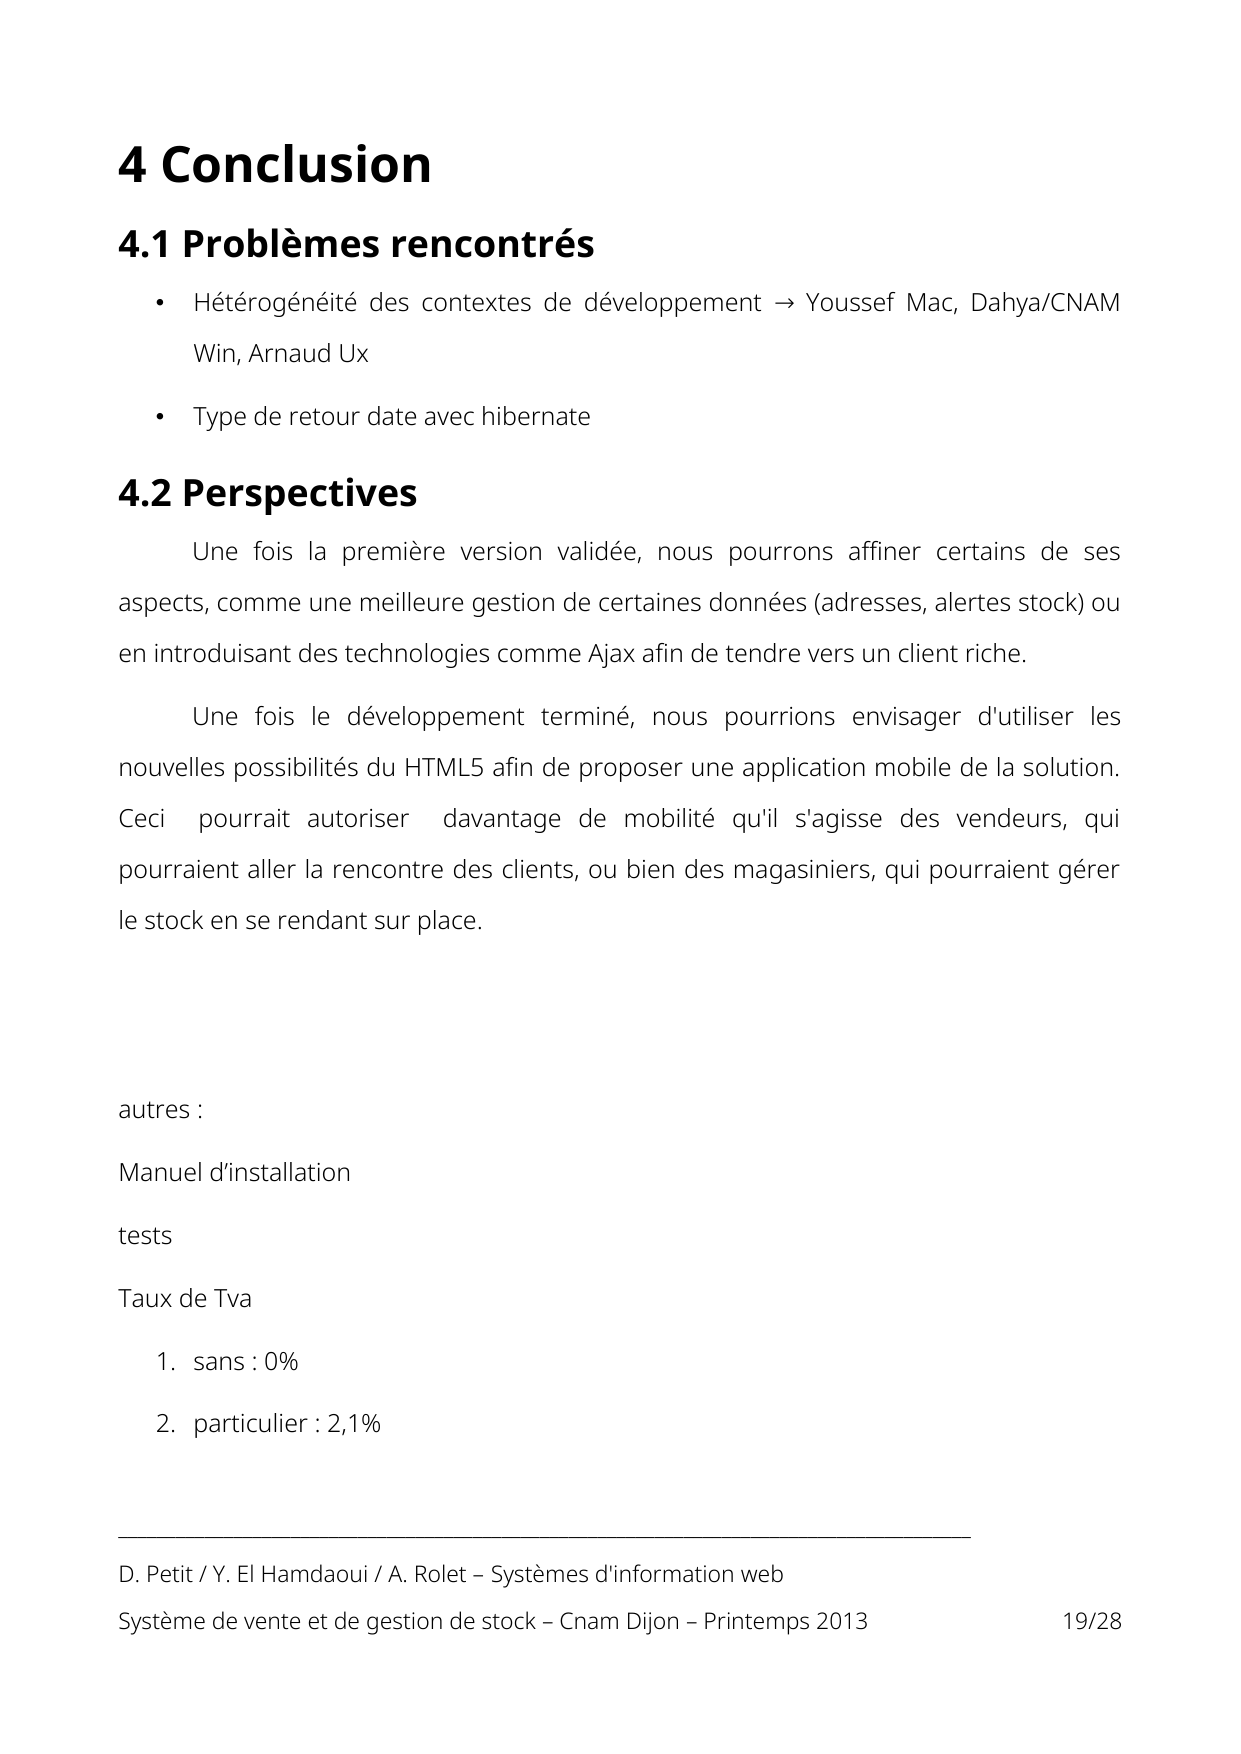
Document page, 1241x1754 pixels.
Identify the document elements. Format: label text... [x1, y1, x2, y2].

list particulier : 2,1% [156, 1406, 1122, 1440]
list sans : 0% [156, 1343, 1122, 1377]
text tests [118, 1217, 1122, 1251]
text Une fois la première version validée, nous pourrons affiner certains de ses aspects, comme une meilleure gestion de certaines données (adresses, alertes stock) ou en introduisant des technologies comme Ajax afin de tendre vers un client riche. [118, 534, 1122, 670]
subtitle Perspectives [118, 466, 1122, 517]
text autres : [118, 1092, 1122, 1126]
list Hétérogénéité des contextes de développement → Youssef Mac, Dahya/CNAM Win, Arnaud Ux [156, 285, 1122, 370]
subtitle Conclusion [118, 128, 1122, 197]
text Une fois le développement terminé, nous pourrions envisager d'utiliser les nouvelles possibilités du HTML5 afin de proposer une application mobile de la solution. Ceci pourrait autoriser davantage de mobilité qu'il s'agisse des vendeurs, qui pourraient aller la rencontre des clients, ou bien des magasiniers, qui pourraient gérer le stock en se rendant sur place. [118, 699, 1122, 937]
subtitle Problèmes rencontrés [118, 217, 1122, 268]
text Manuel d’installation [118, 1154, 1122, 1188]
list Type de retour date avec hibernate [156, 399, 1122, 433]
text Taux de Tva [118, 1280, 1122, 1314]
